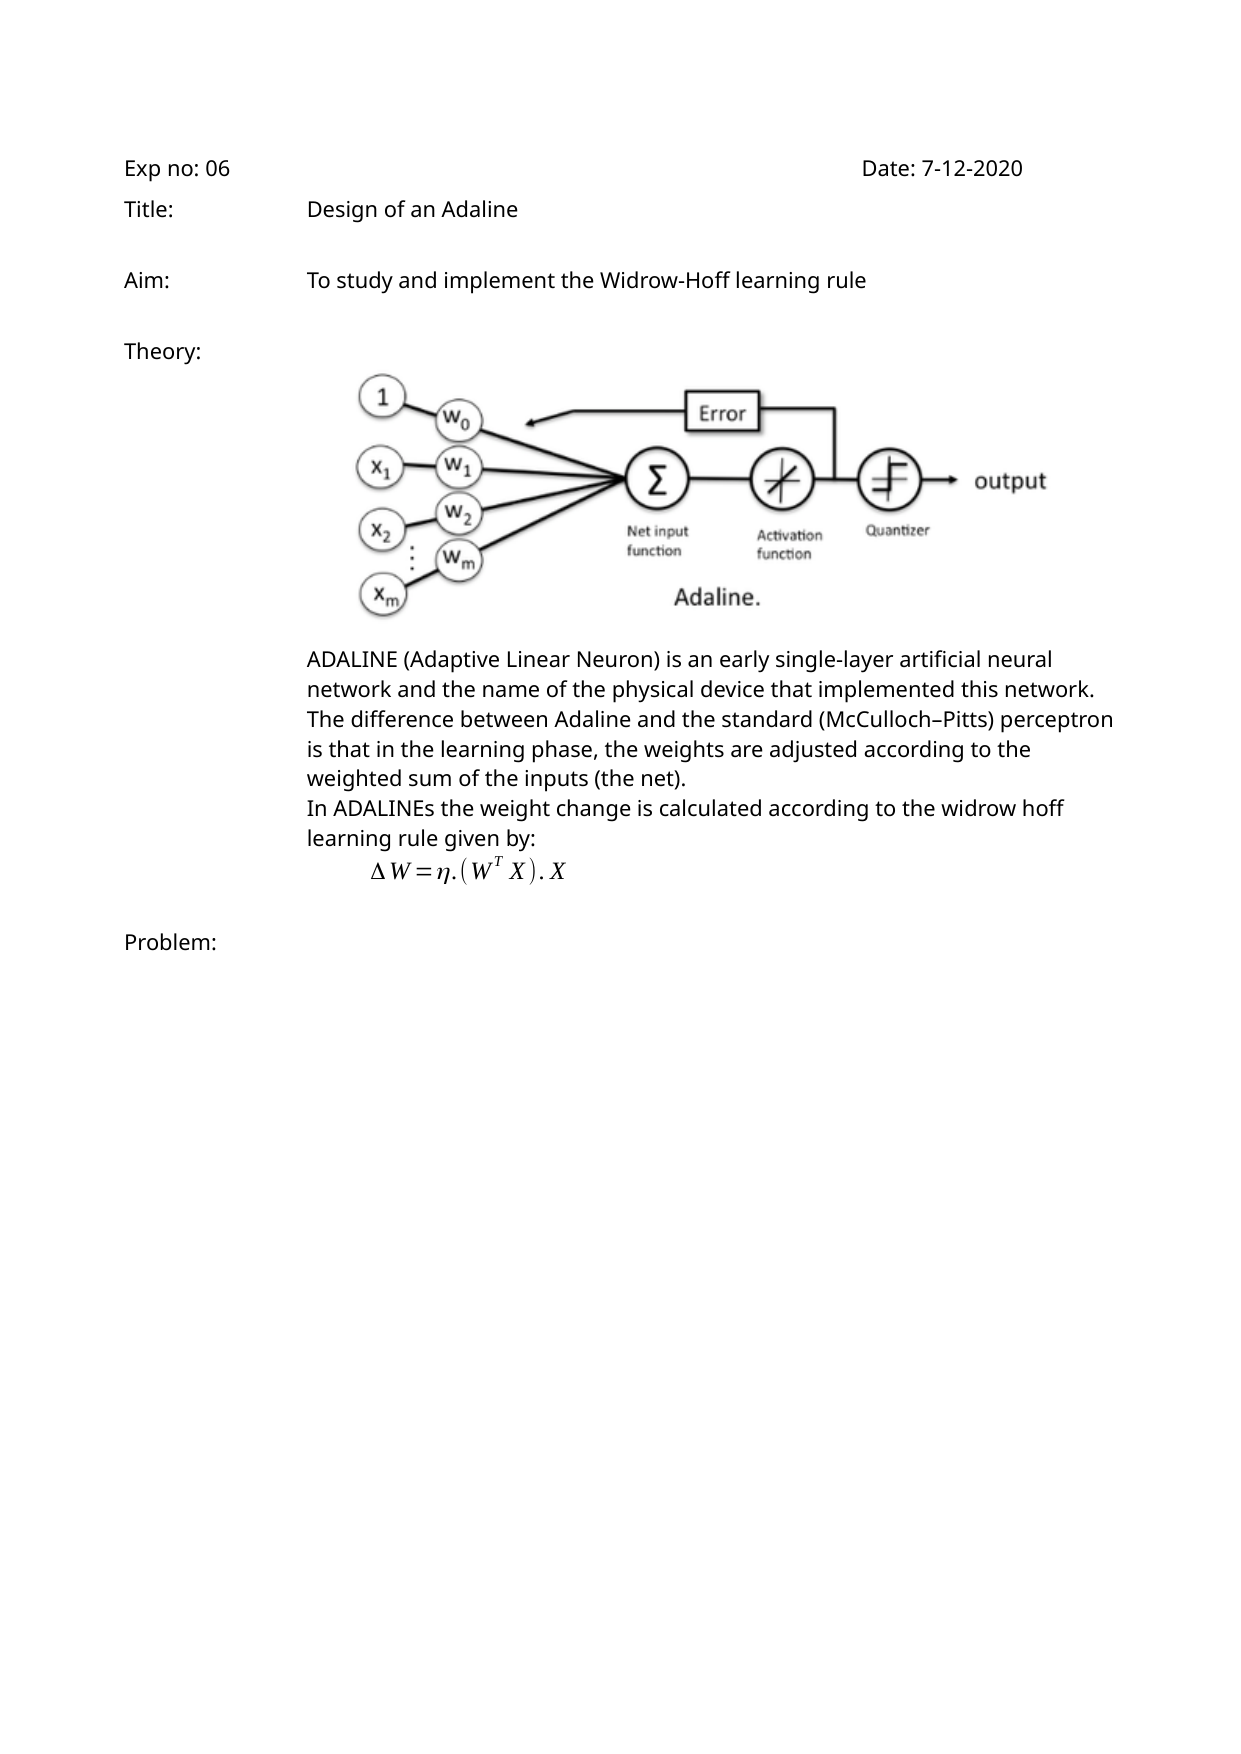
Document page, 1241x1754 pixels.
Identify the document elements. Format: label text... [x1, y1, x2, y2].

table_cell [302, 922, 1123, 1618]
table_cell Theory: [119, 332, 301, 921]
table_cell Title: [119, 189, 301, 259]
table_cell Aim: [119, 260, 301, 331]
table_header [302, 148, 856, 188]
table_cell Problem: [119, 922, 301, 1618]
table_cell ADALINE (Adaptive Linear Neuron) is an early single-layer artificial neural network and the name of the physical device that implemented this network. The difference between Adaline and the standard (McCulloch–Pitts) perceptron is that in the learning phase, the weights are adjusted according to the weighted sum of the inputs (the net). In ADALINEs the weight change is calculated according to the widrow hoff learning rule given by: [302, 332, 1123, 921]
table_cell To study and implement the Widrow-Hoff learning rule [302, 260, 1123, 331]
table_cell Design of an Adaline [302, 189, 1123, 259]
table_header Exp no: 06 [119, 148, 301, 188]
table_header Date: 7-12-2020 [857, 148, 1123, 188]
picture [312, 336, 1071, 645]
